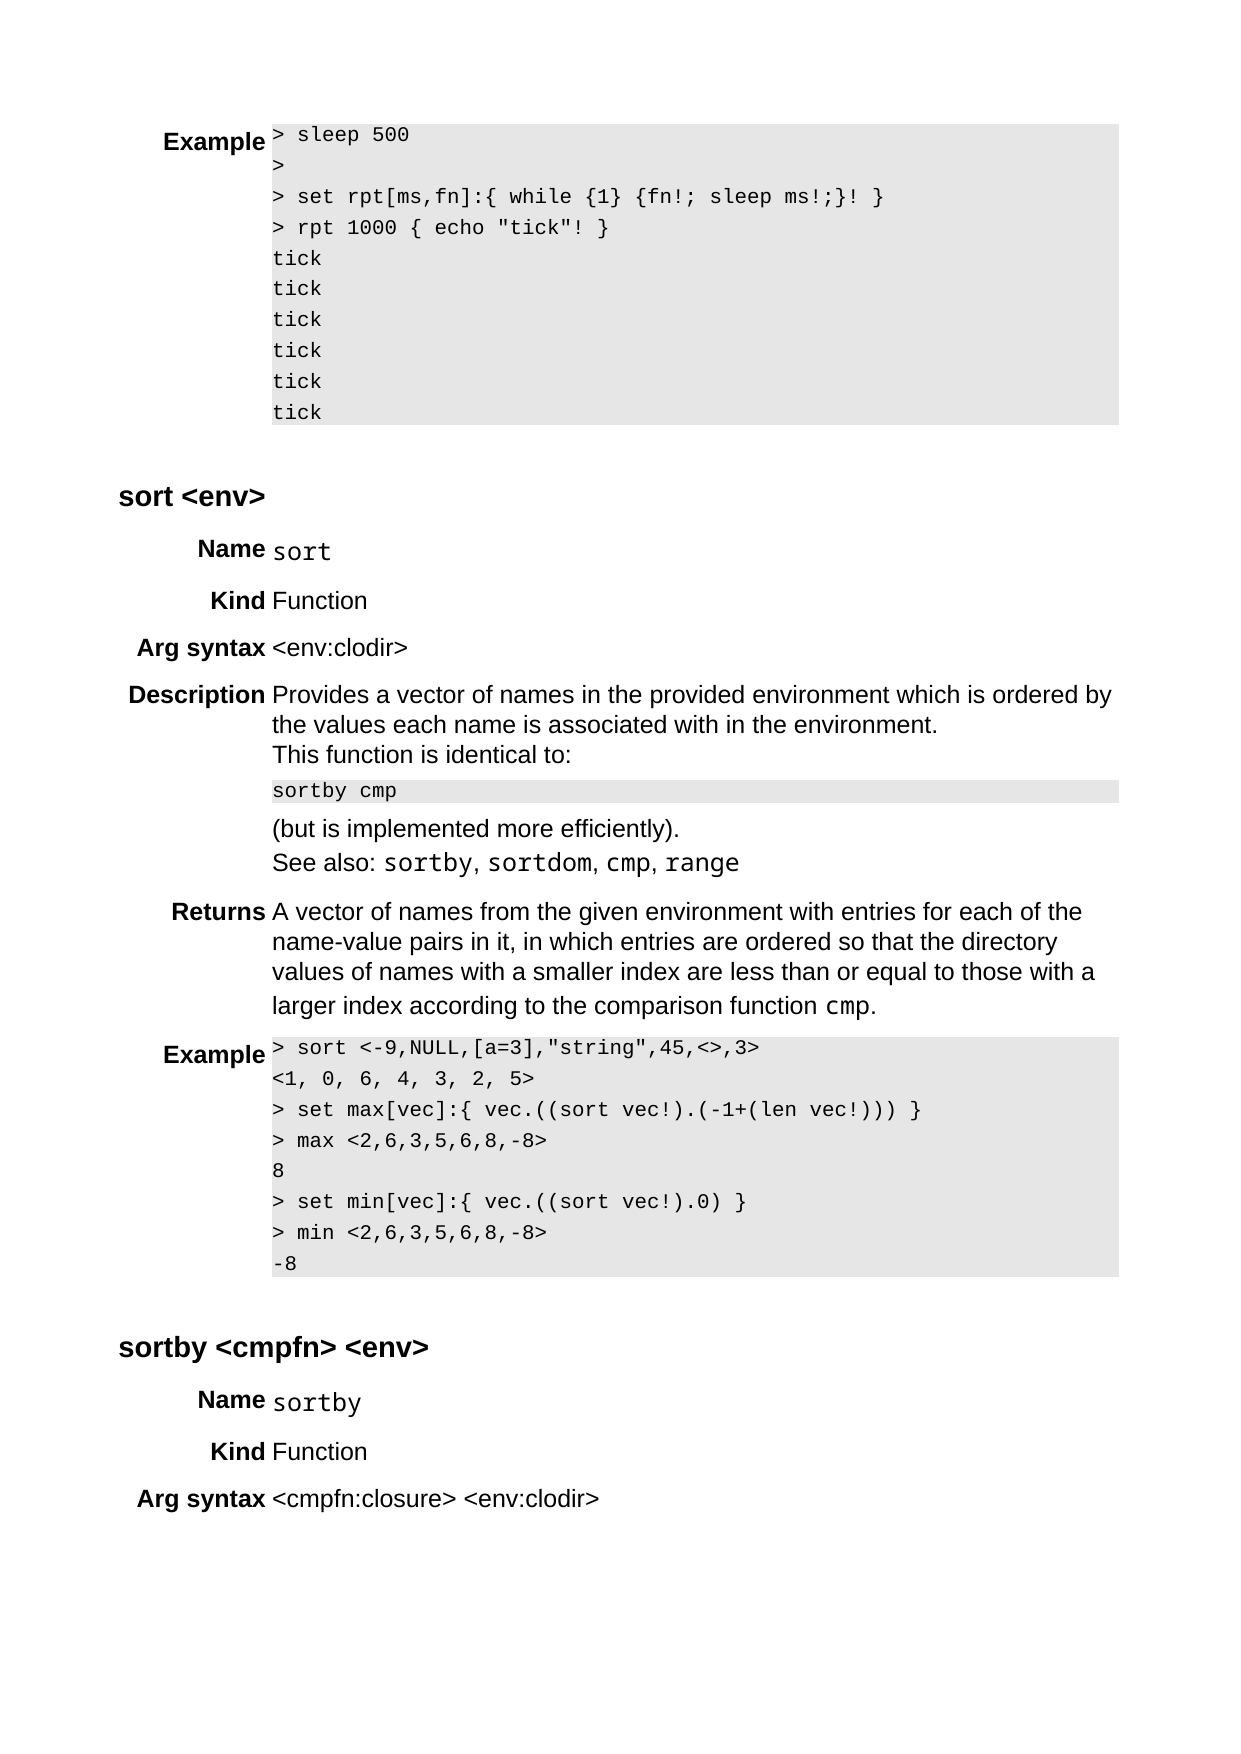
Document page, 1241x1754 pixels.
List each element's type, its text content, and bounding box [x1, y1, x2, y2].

table_cell Kind [118, 1428, 269, 1475]
table_cell <env:clodir> [269, 624, 1122, 671]
subtitle sort <env> [118, 479, 1122, 512]
table_cell A vector of names from the given environment with entries for each of the name-value pairs in it, in which entries are ordered so that the directory values of names with a smaller index are less than or equal to those with a larger index according to the comparison function cmp. [269, 888, 1122, 1031]
table_header sortby [269, 1376, 1122, 1428]
table_cell <cmpfn:closure> <env:clodir> [269, 1475, 1122, 1522]
table_cell Example [118, 1031, 269, 1283]
table_cell Returns [118, 888, 269, 1031]
table_cell Example [118, 118, 269, 431]
table_cell > sleep 500 > > set rpt[ms,fn]:{ while {1} {fn!; sleep ms!;}! } > rpt 1000 { echo "tick"! } tick tick tick tick tick tick [269, 118, 1122, 431]
table_cell Function [269, 577, 1122, 624]
table_cell Kind [118, 577, 269, 624]
table_header Name [118, 525, 269, 577]
table_header Name [118, 1376, 269, 1428]
table_cell Arg syntax [118, 624, 269, 671]
subtitle sortby <cmpfn> <env> [118, 1330, 1122, 1363]
table_cell Description [118, 671, 269, 887]
table_cell > sort <-9,NULL,[a=3],"string",45,<>,3> <1, 0, 6, 4, 3, 2, 5> > set max[vec]:{ vec.((sort vec!).(-1+(len vec!))) } > max <2,6,3,5,6,8,-8> 8 > set min[vec]:{ vec.((sort vec!).0) } > min <2,6,3,5,6,8,-8> -8 [269, 1031, 1122, 1283]
table_cell Provides a vector of names in the provided environment which is ordered by the values each name is associated with in the environment. This function is identical to: sortby cmp (but is implemented more efficiently). See also: sortby, sortdom, cmp, range [269, 671, 1122, 887]
table_header sort [269, 525, 1122, 577]
table_cell Arg syntax [118, 1475, 269, 1522]
table_cell Function [269, 1428, 1122, 1475]
